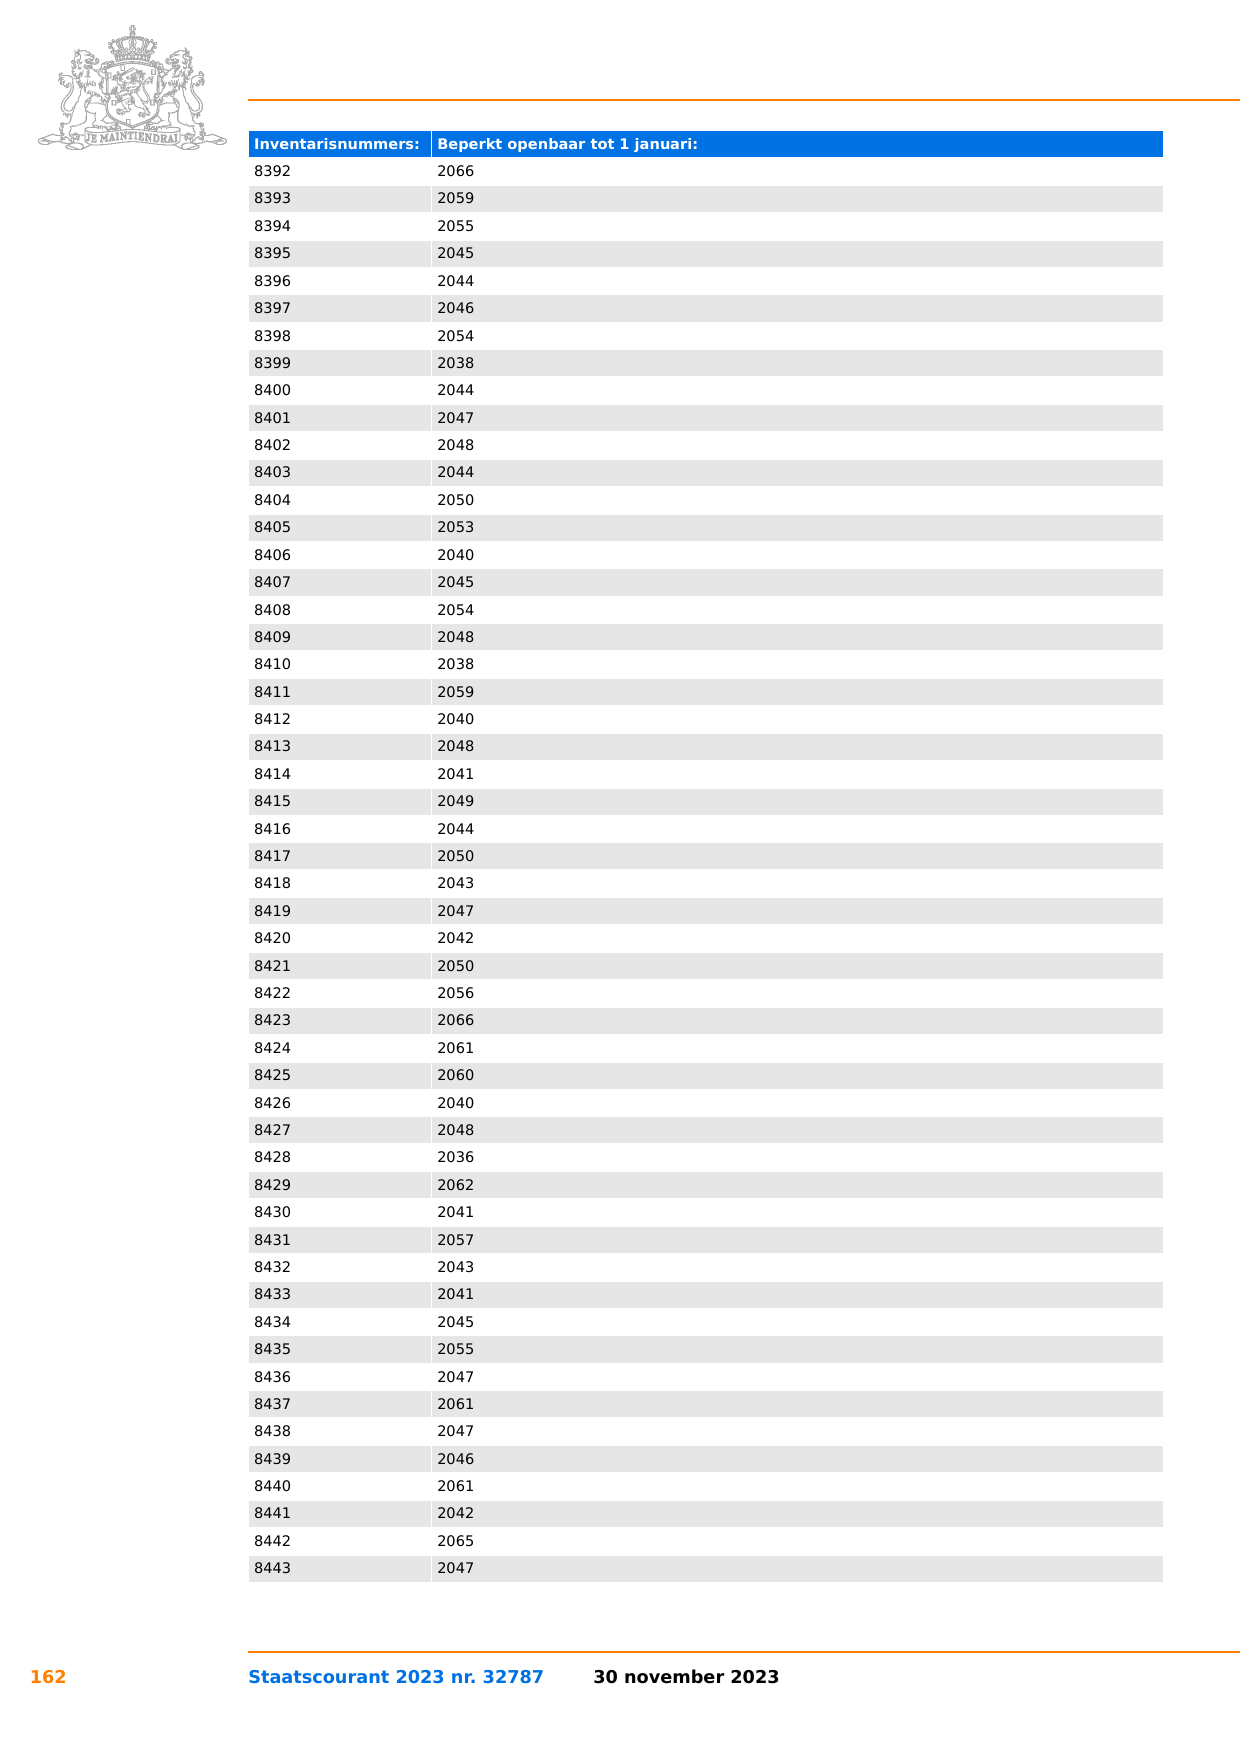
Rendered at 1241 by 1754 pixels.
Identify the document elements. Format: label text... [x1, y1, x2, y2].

table_cell 8394 [249, 213, 431, 239]
table_cell 8403 [249, 460, 431, 486]
table_cell 8396 [249, 268, 431, 294]
table_cell 2066 [432, 158, 1163, 185]
table_cell 8398 [249, 323, 431, 349]
table_cell 8425 [249, 1063, 431, 1089]
table_cell 2047 [432, 405, 1163, 431]
table_cell 8421 [249, 953, 431, 979]
table_cell 2038 [432, 651, 1163, 678]
table_cell 8397 [249, 295, 431, 322]
table_cell 8427 [249, 1117, 431, 1143]
table_cell 2055 [432, 213, 1163, 239]
table_cell 2057 [432, 1227, 1163, 1253]
table_cell 8393 [249, 186, 431, 212]
table_cell 2043 [432, 871, 1163, 897]
table_cell 2060 [432, 1063, 1163, 1089]
table_cell 8430 [249, 1199, 431, 1226]
table_cell 8408 [249, 597, 431, 623]
table_cell 8392 [249, 158, 431, 185]
table_cell 8399 [249, 350, 431, 376]
table_cell 8441 [249, 1501, 431, 1527]
table_cell 2046 [432, 295, 1163, 322]
table_cell 2040 [432, 1090, 1163, 1116]
table_cell 8409 [249, 624, 431, 650]
table_cell 2038 [432, 350, 1163, 376]
table_cell 8422 [249, 980, 431, 1007]
table_cell 8440 [249, 1473, 431, 1500]
table_cell 2056 [432, 980, 1163, 1007]
table_cell 8438 [249, 1419, 431, 1445]
table_cell 8417 [249, 843, 431, 869]
table_cell 8418 [249, 871, 431, 897]
table_cell 2041 [432, 761, 1163, 787]
table_cell 8404 [249, 487, 431, 513]
picture [38, 25, 227, 150]
table_cell 2044 [432, 378, 1163, 404]
table_cell 8415 [249, 789, 431, 815]
table_cell 8412 [249, 706, 431, 733]
table_cell 8395 [249, 241, 431, 267]
table_cell 2046 [432, 1446, 1163, 1472]
table_cell 8413 [249, 734, 431, 760]
table_cell 8431 [249, 1227, 431, 1253]
table_cell 8437 [249, 1391, 431, 1417]
table_cell 8432 [249, 1254, 431, 1281]
table_header Inventarisnummers: [249, 131, 431, 157]
table_cell 8407 [249, 569, 431, 596]
table_cell 8434 [249, 1309, 431, 1335]
table_cell 2055 [432, 1336, 1163, 1363]
table_cell 2045 [432, 1309, 1163, 1335]
table_cell 2050 [432, 487, 1163, 513]
table_cell 2044 [432, 460, 1163, 486]
table_cell 2049 [432, 789, 1163, 815]
table_cell 2054 [432, 323, 1163, 349]
table_cell 2042 [432, 1501, 1163, 1527]
table_cell 8400 [249, 378, 431, 404]
table_cell 2059 [432, 186, 1163, 212]
table_cell 2041 [432, 1199, 1163, 1226]
table_cell 8405 [249, 515, 431, 541]
table_cell 2042 [432, 925, 1163, 952]
table_cell 8401 [249, 405, 431, 431]
table_cell 2041 [432, 1282, 1163, 1308]
table_cell 2048 [432, 1117, 1163, 1143]
table_cell 8426 [249, 1090, 431, 1116]
table_cell 2044 [432, 268, 1163, 294]
table_cell 8406 [249, 542, 431, 568]
table_cell 8411 [249, 679, 431, 705]
table_cell 2040 [432, 542, 1163, 568]
table_cell 2061 [432, 1035, 1163, 1061]
table_cell 2050 [432, 843, 1163, 869]
table_cell 8442 [249, 1528, 431, 1554]
table_cell 8436 [249, 1364, 431, 1390]
table_cell 2066 [432, 1008, 1163, 1034]
table_cell 2061 [432, 1473, 1163, 1500]
table_cell 8402 [249, 432, 431, 459]
table_cell 8439 [249, 1446, 431, 1472]
table_cell 2047 [432, 1556, 1163, 1582]
table_header Beperkt openbaar tot 1 januari: [432, 131, 1163, 157]
table_cell 2061 [432, 1391, 1163, 1417]
table_cell 2053 [432, 515, 1163, 541]
table_cell 8424 [249, 1035, 431, 1061]
table_cell 2044 [432, 816, 1163, 842]
table_cell 2047 [432, 1419, 1163, 1445]
table_cell 2040 [432, 706, 1163, 733]
table_cell 8429 [249, 1172, 431, 1198]
table_cell 8423 [249, 1008, 431, 1034]
table_cell 8414 [249, 761, 431, 787]
table_cell 8428 [249, 1145, 431, 1171]
table_cell 2045 [432, 241, 1163, 267]
table_cell 2047 [432, 898, 1163, 924]
table_cell 2048 [432, 734, 1163, 760]
table_cell 2047 [432, 1364, 1163, 1390]
table_cell 8433 [249, 1282, 431, 1308]
table_cell 8416 [249, 816, 431, 842]
table_cell 2059 [432, 679, 1163, 705]
table_cell 2043 [432, 1254, 1163, 1281]
table_cell 8419 [249, 898, 431, 924]
table_cell 8410 [249, 651, 431, 678]
table_cell 2054 [432, 597, 1163, 623]
table_cell 2048 [432, 432, 1163, 459]
table_cell 2062 [432, 1172, 1163, 1198]
table_cell 2036 [432, 1145, 1163, 1171]
table_cell 2065 [432, 1528, 1163, 1554]
table_cell 2048 [432, 624, 1163, 650]
table_cell 2050 [432, 953, 1163, 979]
table_cell 8420 [249, 925, 431, 952]
table_cell 8435 [249, 1336, 431, 1363]
table_cell 8443 [249, 1556, 431, 1582]
table_cell 2045 [432, 569, 1163, 596]
